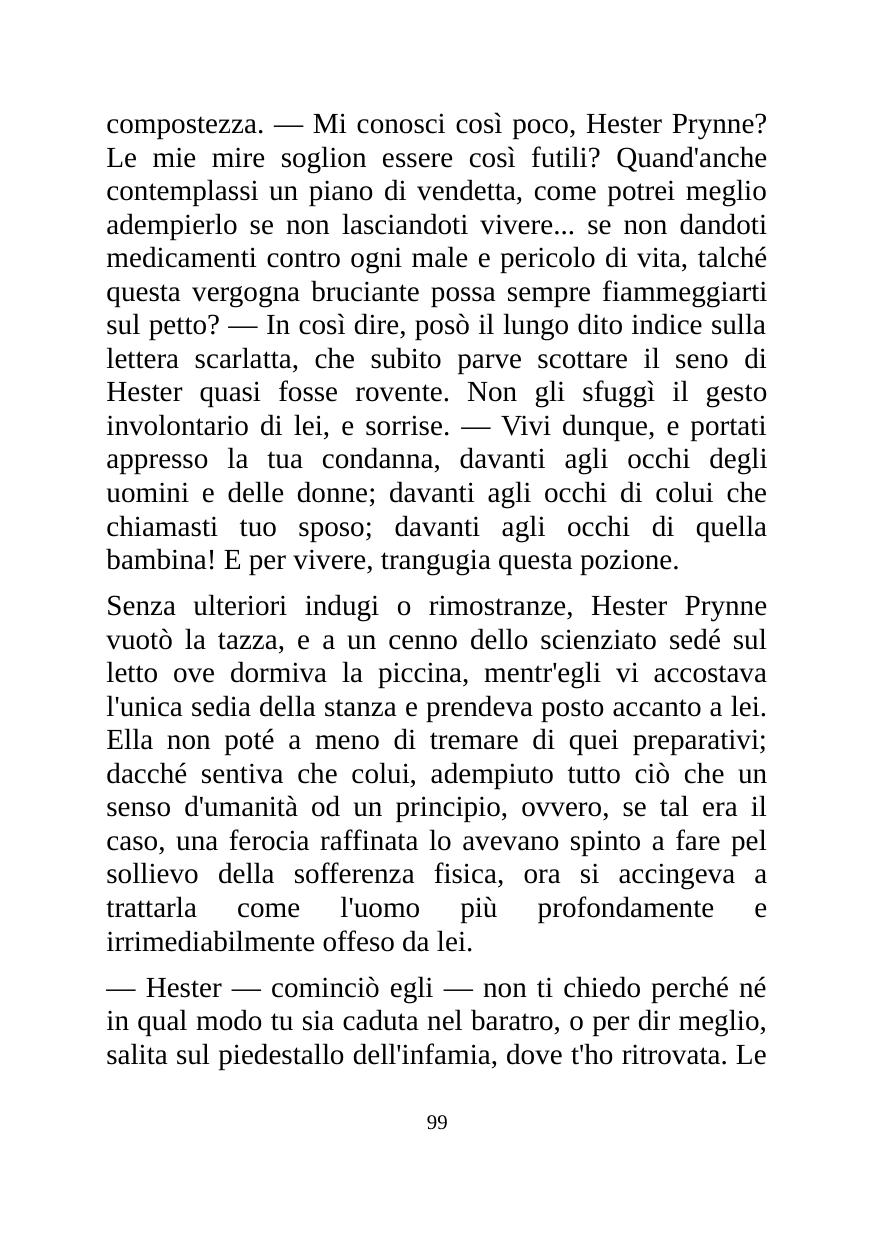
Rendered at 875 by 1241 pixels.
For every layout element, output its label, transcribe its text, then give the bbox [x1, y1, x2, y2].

text — Hester — cominciò egli — non ti chiedo perché né in qual modo tu sia caduta nel baratro, o per dir meglio, salita sul piedestallo dell'infamia, dove t'ho ritrovata. Le [106, 970, 768, 1070]
text compostezza. — Mi conosci così poco, Hester Prynne? Le mie mire soglion essere così futili? Quand'anche contemplassi un piano di vendetta, come potrei meglio adempierlo se non lasciandoti vivere... se non dandoti medicamenti contro ogni male e pericolo di vita, talché questa vergogna bruciante possa sempre fiammeggiarti sul petto? — In così dire, posò il lungo dito indice sulla lettera scarlatta, che subito parve scottare il seno di Hester quasi fosse rovente. Non gli sfuggì il gesto involontario di lei, e sorrise. — Vivi dunque, e portati appresso la tua condanna, davanti agli occhi degli uomini e delle donne; davanti agli occhi di colui che chiamasti tuo sposo; davanti agli occhi di quella bambina! E per vivere, trangugia questa pozione. [106, 106, 768, 576]
text Senza ulteriori indugi o rimostranze, Hester Prynne vuotò la tazza, e a un cenno dello scienziato sedé sul letto ove dormiva la piccina, mentr'egli vi accostava l'unica sedia della stanza e prendeva posto accanto a lei. Ella non poté a meno di tremare di quei preparativi; dacché sentiva che colui, adempiuto tutto ciò che un senso d'umanità od un principio, ovvero, se tal era il caso, una ferocia raffinata lo avevano spinto a fare pel sollievo della sofferenza fisica, ora si accingeva a trattarla come l'uomo più profondamente e irrimediabilmente offeso da lei. [106, 588, 768, 957]
